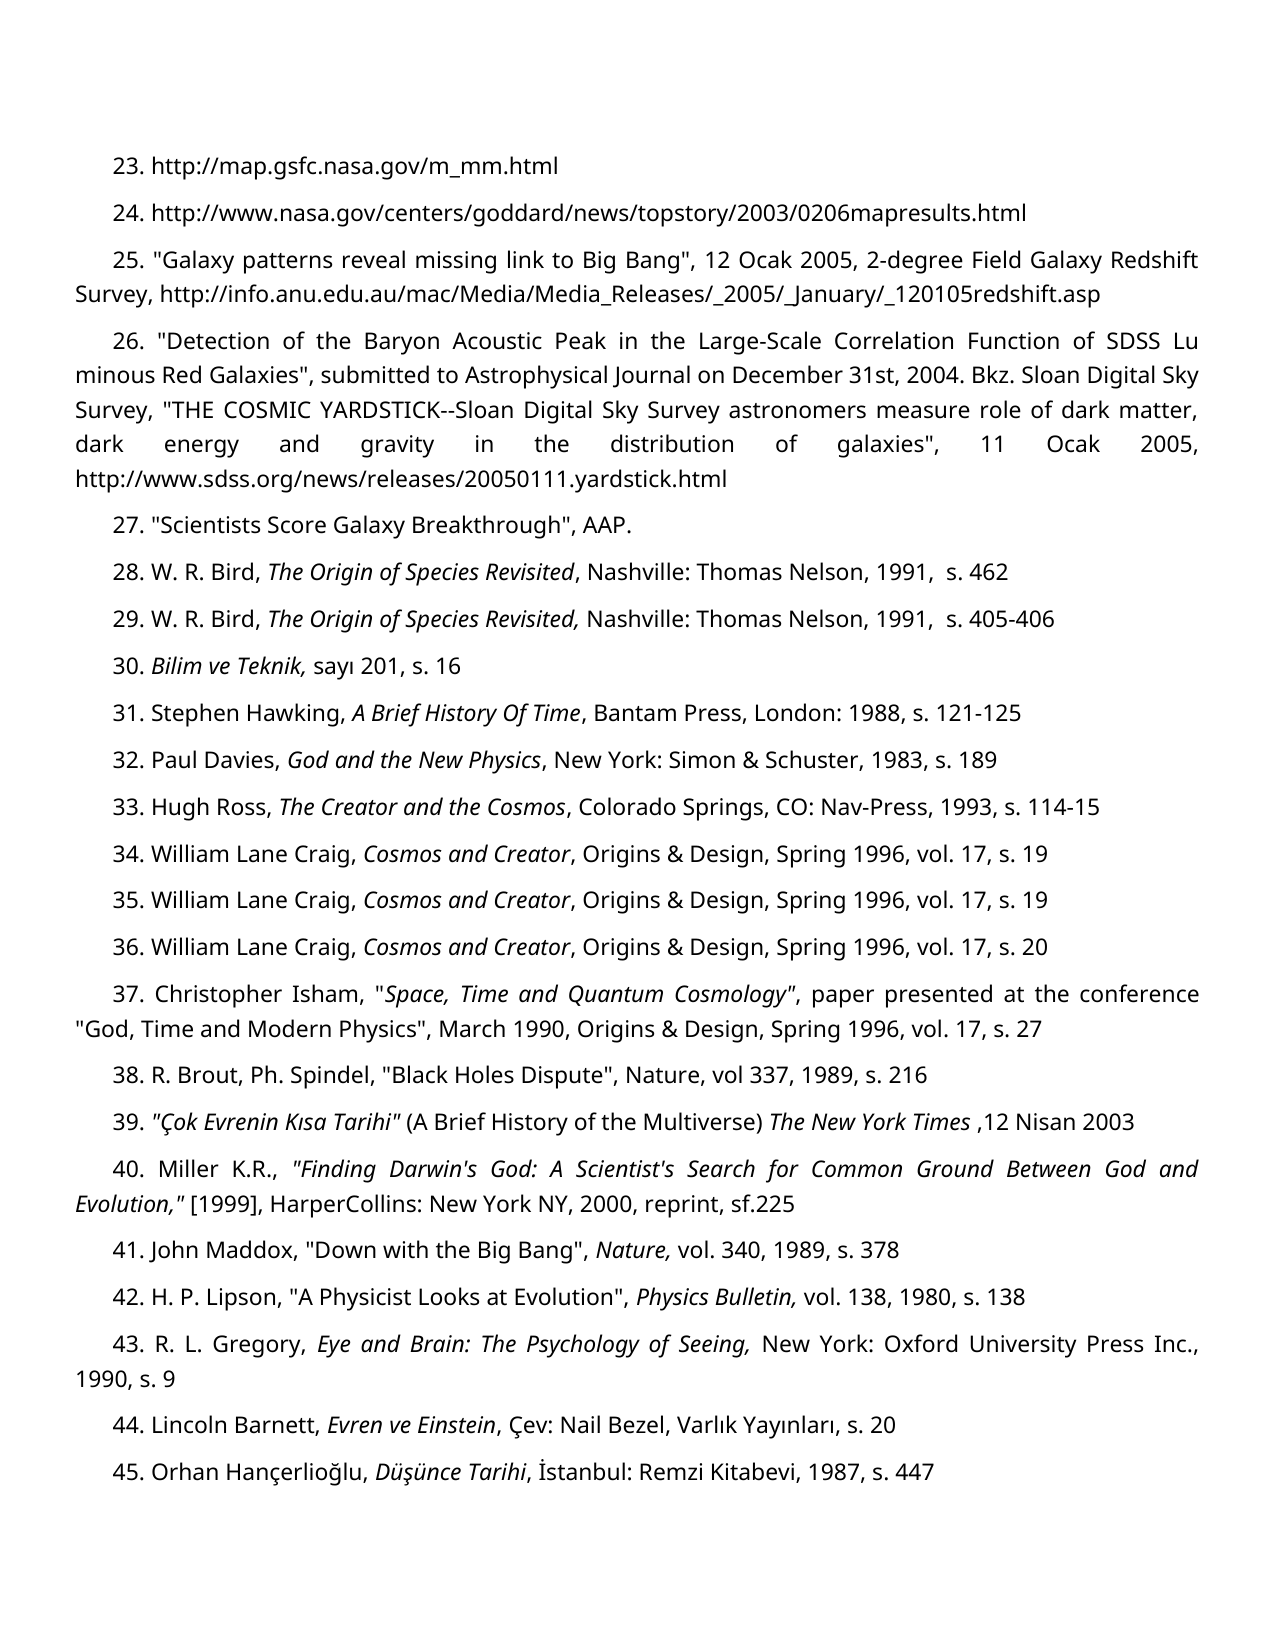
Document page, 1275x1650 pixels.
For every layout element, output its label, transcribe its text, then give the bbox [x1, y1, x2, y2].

text 34. William Lane Craig, Cosmos and Creator, Origins & Design, Spring 1996, vol. 17, s. 19 [75, 837, 1200, 869]
text 44. Lincoln Barnett, Evren ve Einstein, Çev: Nail Bezel, Varlık Yayınları, s. 20 [75, 1409, 1200, 1441]
text 39. "Çok Evrenin Kısa Tarihi" (A Brief History of the Multiverse) The New York Times ,12 Nisan 2003 [75, 1106, 1200, 1137]
text 31. Stephen Hawking, A Brief History Of Time, Bantam Press, London: 1988, s. 121-125 [75, 697, 1200, 728]
text 33. Hugh Ross, The Creator and the Cosmos, Colorado Springs, CO: Nav-Press, 1993, s. 114-15 [75, 791, 1200, 822]
text 36. William Lane Craig, Cosmos and Creator, Origins & Design, Spring 1996, vol. 17, s. 20 [75, 931, 1200, 962]
text 32. Paul Davies, God and the New Physics, New York: Simon & Schuster, 1983, s. 189 [75, 744, 1200, 775]
text 25. "Galaxy patterns reveal missing link to Big Bang", 12 Ocak 2005, 2-degree Field Galaxy Redshift Survey, http://info.anu.edu.au/mac/Media/Media_Releases/_2005/_January/_120105redshift.asp [75, 244, 1200, 309]
text 30. Bilim ve Teknik, sayı 201, s. 16 [75, 650, 1200, 681]
text 41. John Maddox, "Down with the Big Bang", Nature, vol. 340, 1989, s. 378 [75, 1234, 1200, 1266]
text 38. R. Brout, Ph. Spindel, "Black Holes Dispute", Nature, vol 337, 1989, s. 216 [75, 1059, 1200, 1091]
text 35. William Lane Craig, Cosmos and Creator, Origins & Design, Spring 1996, vol. 17, s. 19 [75, 884, 1200, 916]
text 28. W. R. Bird, The Origin of Species Revisited, Nashville: Thomas Nelson, 1991, s. 462 [75, 556, 1200, 587]
text 27. "Scientists Score Galaxy Breakthrough", AAP. [75, 509, 1200, 541]
text 43. R. L. Gregory, Eye and Brain: The Psychology of Seeing, New York: Oxford University Press Inc., 1990, s. 9 [75, 1328, 1200, 1394]
text 29. W. R. Bird, The Origin of Species Revisited, Nashville: Thomas Nelson, 1991, s. 405-406 [75, 603, 1200, 634]
text 45. Orhan Hançerlioğlu, Düşünce Tarihi, İstanbul: Remzi Kitabevi, 1987, s. 447 [75, 1456, 1200, 1487]
text 23. http://map.gsfc.nasa.gov/m_mm.html [75, 150, 1200, 181]
text 40. Miller K.R., "Finding Darwin's God: A Scientist's Search for Common Ground Between God and Evolution," [1999], HarperCollins: New York NY, 2000, reprint, sf.225 [75, 1153, 1200, 1219]
text 42. H. P. Lipson, "A Physicist Looks at Evolution", Physics Bulletin, vol. 138, 1980, s. 138 [75, 1281, 1200, 1312]
text 26. "Detection of the Baryon Acoustic Peak in the Large-Scale Correlation Function of SDSS Lu minous Red Galaxies", submitted to Astrophysical Journal on December 31st, 2004. Bkz. Sloan Digital Sky Survey, "THE COSMIC YARDSTICK--Sloan Digital Sky Survey astronomers measure role of dark matter, dark energy and gravity in the distribution of galaxies", 11 Ocak 2005, http://www.sdss.org/news/releases/20050111.yardstick.html [75, 325, 1200, 494]
text 37. Christopher Isham, "Space, Time and Quantum Cosmology", paper presented at the conference "God, Time and Modern Physics", March 1990, Origins & Design, Spring 1996, vol. 17, s. 27 [75, 978, 1200, 1044]
text 24. http://www.nasa.gov/centers/goddard/news/topstory/2003/0206mapresults.html [75, 197, 1200, 228]
